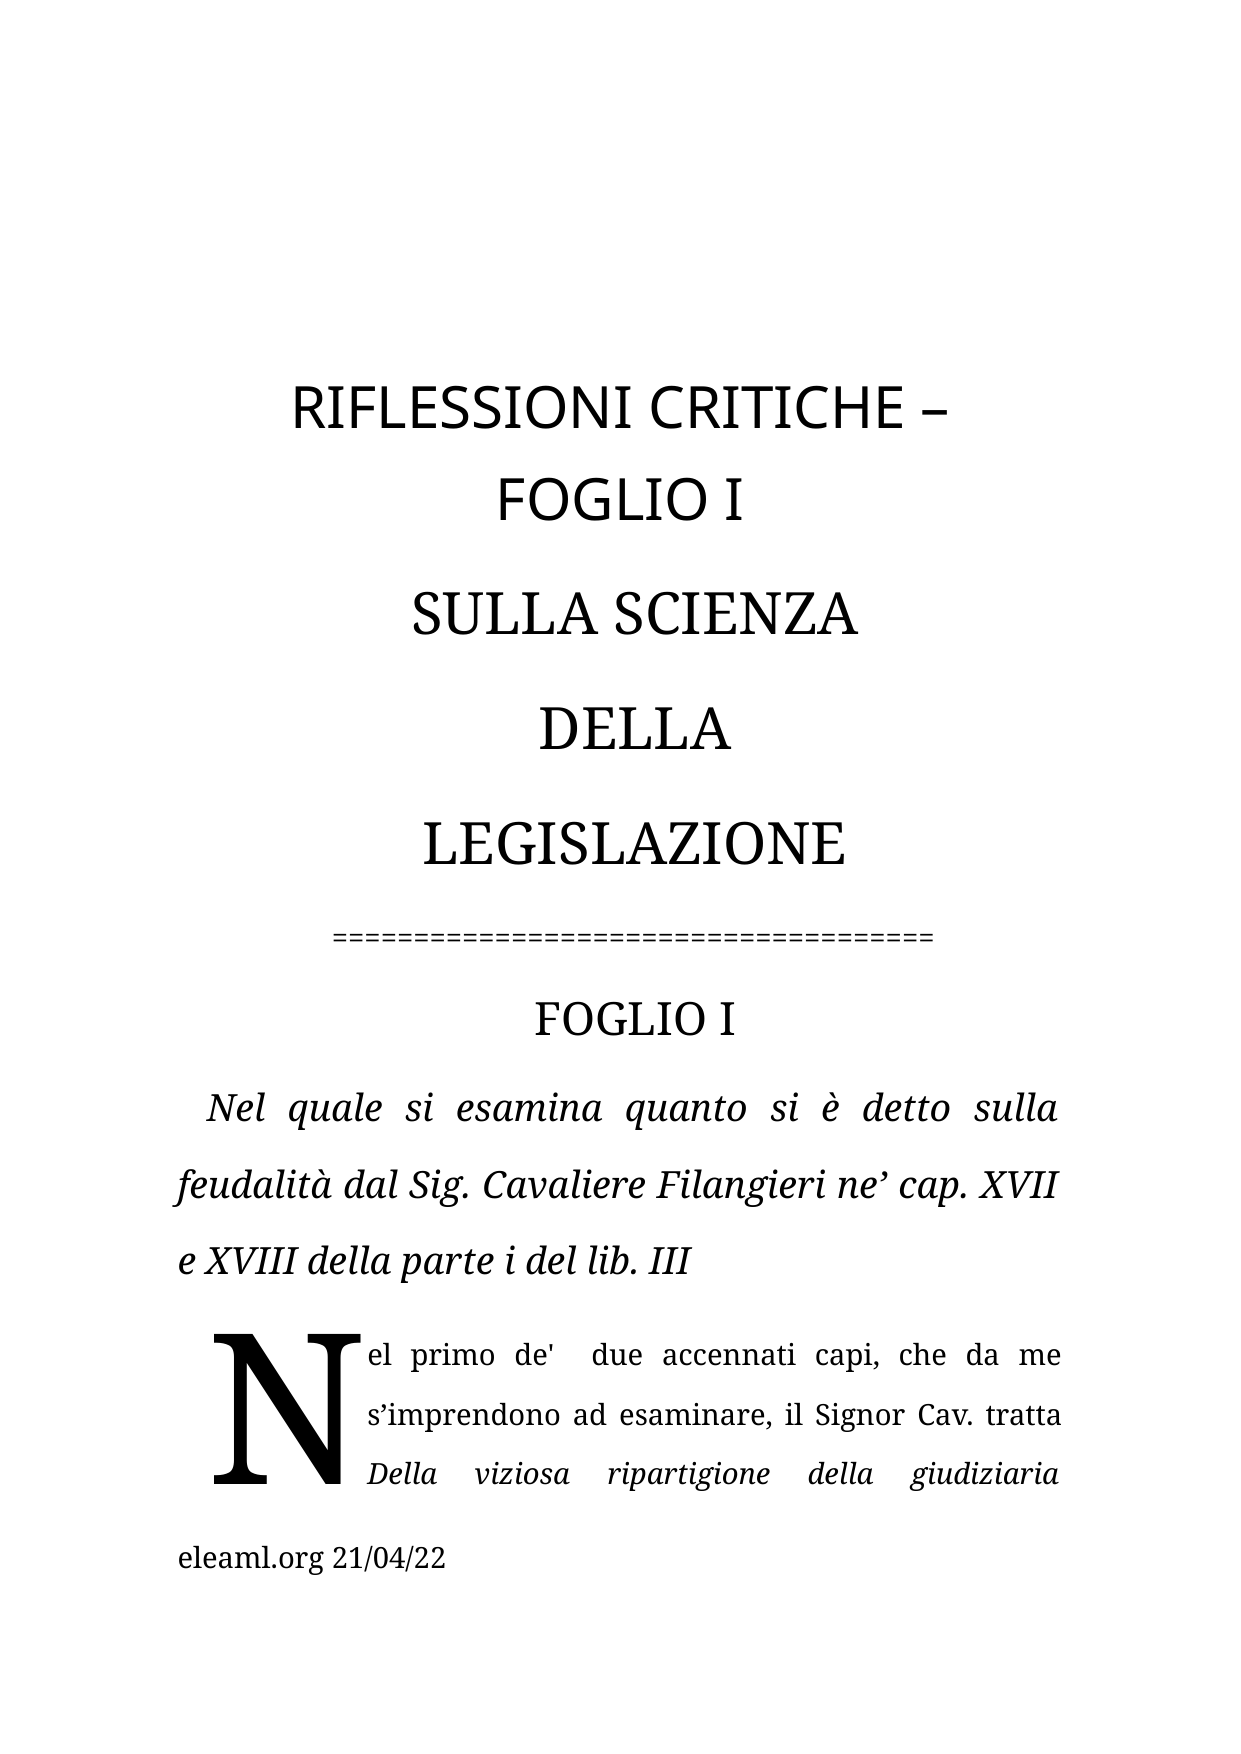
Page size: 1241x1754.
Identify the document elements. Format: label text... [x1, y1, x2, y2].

text LEGISLAZIONE [177, 802, 1063, 882]
text ===================================== [177, 917, 1063, 957]
text Nel primo de' due accennati capi, che da me s’imprendono ad esaminare, il Signor Cav. tratta Della viziosa ripartigione della giudiziaria [177, 1335, 1063, 1493]
text SULLA SCIENZA [177, 572, 1063, 652]
text FOGLIO I [177, 986, 1063, 1049]
text DELLA [177, 687, 1063, 767]
text Nel quale si esamina quanto si è detto sulla feudalità dal Sig. Cavaliere Filangieri ne’ cap. XVII e XVIII della parte i del lib. III [177, 1081, 1063, 1286]
subtitle RIFLESSIONI CRITICHE – FOGLIO I [177, 366, 1063, 537]
